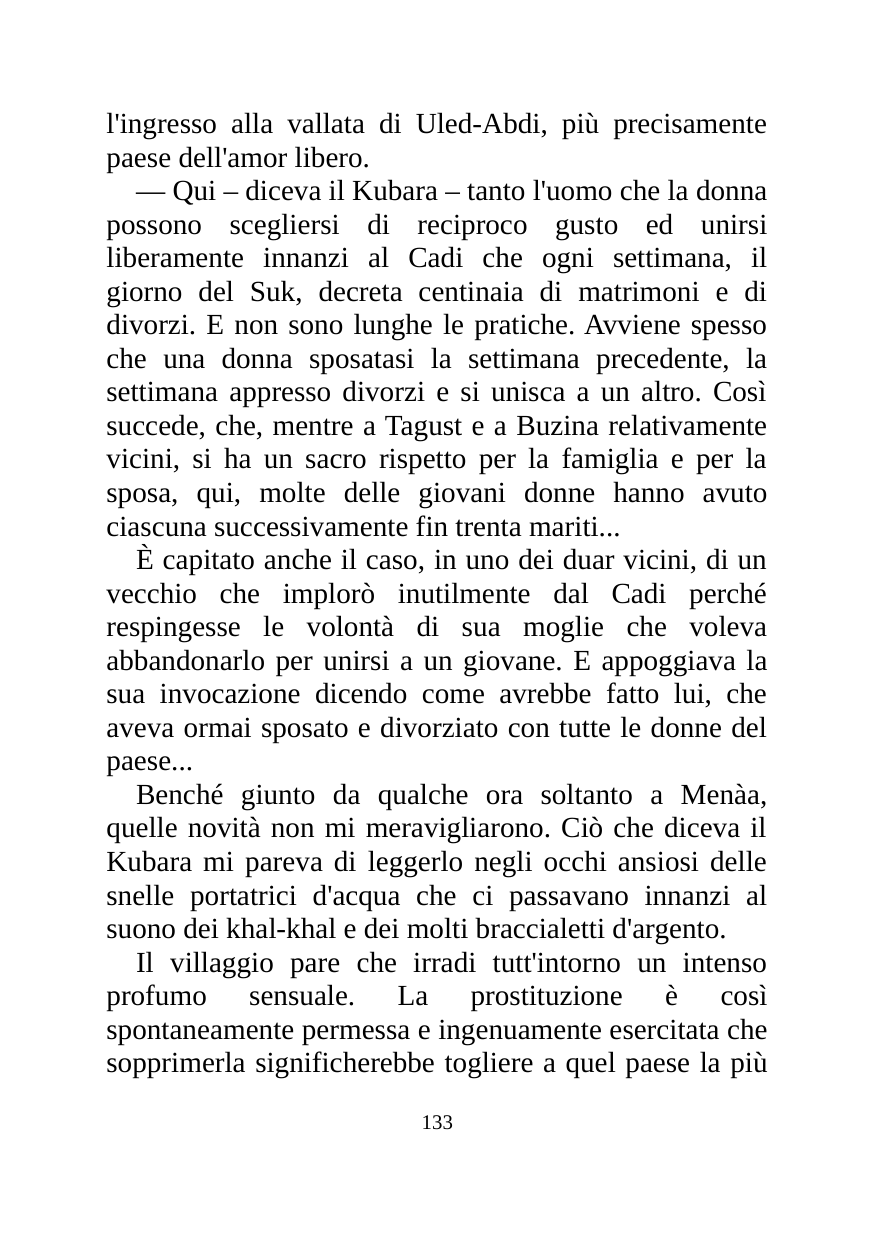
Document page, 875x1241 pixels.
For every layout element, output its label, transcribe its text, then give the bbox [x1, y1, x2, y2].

text Il villaggio pare che irradi tutt'intorno un intenso profumo sensuale. La prostituzione è così spontaneamente permessa e ingenuamente esercitata che sopprimerla significherebbe togliere a quel paese la più [106, 945, 768, 1079]
text È capitato anche il caso, in uno dei duar vicini, di un vecchio che implorò inutilmente dal Cadi perché respingesse le volontà di sua moglie che voleva abbandonarlo per unirsi a un giovane. E appoggiava la sua invocazione dicendo come avrebbe fatto lui, che aveva ormai sposato e divorziato con tutte le donne del paese... [106, 542, 768, 777]
text — Qui – diceva il Kubara – tanto l'uomo che la donna possono scegliersi di reciproco gusto ed unirsi liberamente innanzi al Cadi che ogni settimana, il giorno del Suk, decreta centinaia di matrimoni e di divorzi. E non sono lunghe le pratiche. Avviene spesso che una donna sposatasi la settimana precedente, la settimana appresso divorzi e si unisca a un altro. Così succede, che, mentre a Tagust e a Buzina relativamente vicini, si ha un sacro rispetto per la famiglia e per la sposa, qui, molte delle giovani donne hanno avuto ciascuna successivamente fin trenta mariti... [106, 173, 768, 542]
text l'ingresso alla vallata di Uled-Abdi, più precisamente paese dell'amor libero. [106, 106, 768, 173]
text Benché giunto da qualche ora soltanto a Menàa, quelle novità non mi meravigliarono. Ciò che diceva il Kubara mi pareva di leggerlo negli occhi ansiosi delle snelle portatrici d'acqua che ci passavano innanzi al suono dei khal-khal e dei molti braccialetti d'argento. [106, 777, 768, 945]
